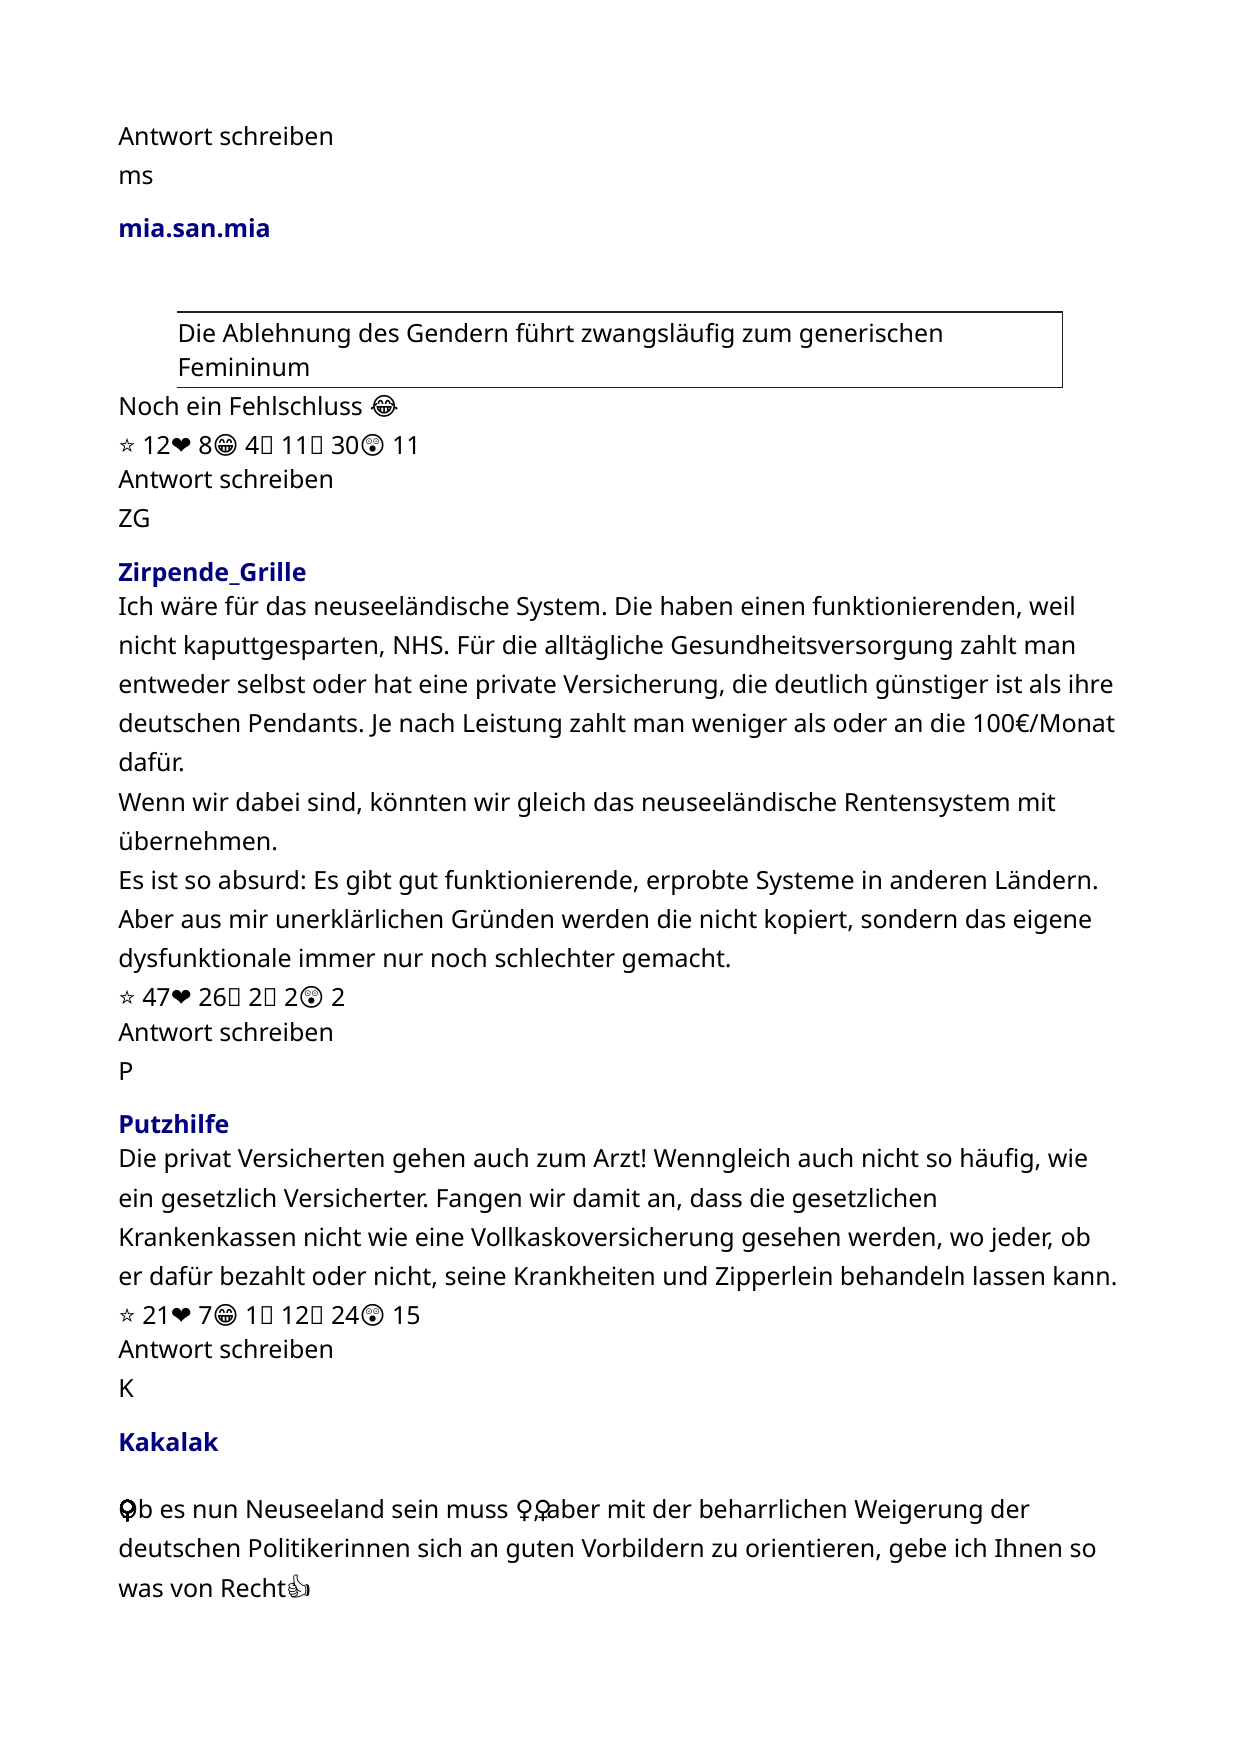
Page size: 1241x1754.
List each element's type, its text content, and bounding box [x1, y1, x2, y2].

subtitle mia.san.mia [118, 211, 1122, 245]
text Wenn wir dabei sind, könnten wir gleich das neuseeländische Rentensystem mit übernehmen. [118, 784, 1122, 857]
text ⭐️ 21❤️ 7😁 1🙁 12🤨 24😲 15 [118, 1298, 1122, 1332]
subtitle Putzhilfe [118, 1107, 1122, 1141]
subtitle Zirpende_Grille [118, 554, 1122, 588]
text Antwort schreiben [118, 461, 1122, 496]
text ZG [118, 501, 1122, 535]
text Ob es nun Neuseeland sein muss 🤷🏻‍♀️, aber mit der beharrlichen Weigerung der deutschen Politikerinnen sich an guten Vorbildern zu orientieren, gebe ich Ihnen so was von Recht👍 [118, 1492, 1122, 1604]
text K [118, 1371, 1122, 1405]
text Antwort schreiben [118, 118, 1122, 152]
subtitle Kakalak [118, 1425, 1122, 1459]
text Die privat Versicherten gehen auch zum Arzt! Wenngleich auch nicht so häufig, wie ein gesetzlich Versicherter. Fangen wir damit an, dass die gesetzlichen Krankenkassen nicht wie eine Vollkaskoversicherung gesehen werden, wo jeder, ob er dafür bezahlt oder nicht, seine Krankheiten und Zipperlein behandeln lassen kann. [118, 1141, 1122, 1293]
text Antwort schreiben [118, 1332, 1122, 1366]
text Die Ablehnung des Gendern führt zwangsläufig zum generischen Femininum [177, 313, 1062, 387]
text Antwort schreiben [118, 1014, 1122, 1048]
text ⭐️ 12❤️ 8😁 4🙁 11🤨 30😲 11 [118, 427, 1122, 461]
text Noch ein Fehlschluss 😂 [118, 388, 1122, 422]
text Ich wäre für das neuseeländische System. Die haben einen funktionierenden, weil nicht kaputtgesparten, NHS. Für die alltägliche Gesundheitsversorgung zahlt man entweder selbst oder hat eine private Versicherung, die deutlich günstiger ist als ihre deutschen Pendants. Je nach Leistung zahlt man weniger als oder an die 100€/Monat dafür. [118, 588, 1122, 779]
text Es ist so absurd: Es gibt gut funktionierende, erprobte Systeme in anderen Ländern. Aber aus mir unerklärlichen Gründen werden die nicht kopiert, sondern das eigene dysfunktionale immer nur noch schlechter gemacht. [118, 863, 1122, 975]
text ⭐️ 47❤️ 26🙁 2🤨 2😲 2 [118, 980, 1122, 1014]
text P [118, 1053, 1122, 1087]
text ms [118, 157, 1122, 191]
